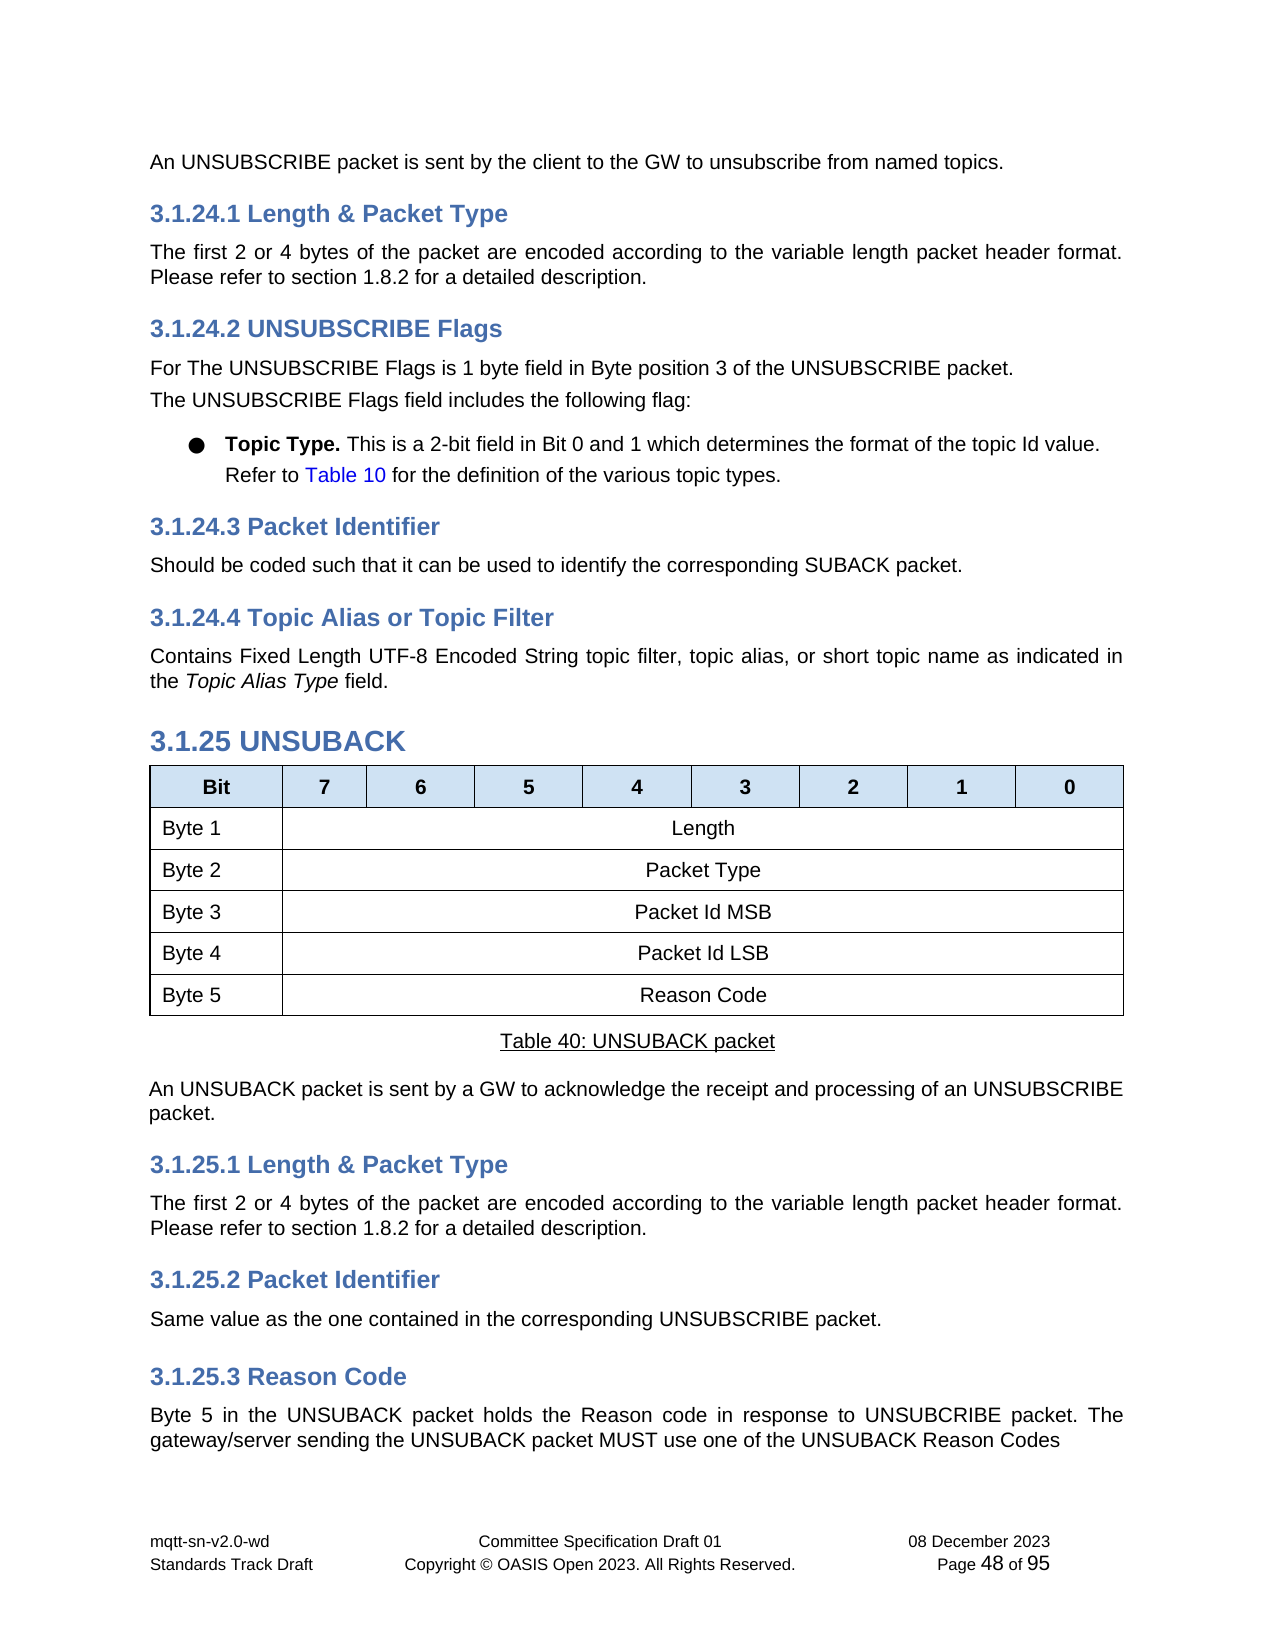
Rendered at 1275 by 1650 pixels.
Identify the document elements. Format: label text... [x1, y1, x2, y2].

table_cell Packet Type [283, 850, 1123, 890]
table_header 2 [800, 766, 907, 807]
table_header 4 [583, 766, 691, 807]
subtitle 3.1.24.1 Length & Packet Type [150, 199, 1125, 228]
table_header 1 [908, 766, 1015, 807]
subtitle 3.1.24.3 Packet Identifier [150, 512, 1124, 541]
table_cell Reason Code [283, 975, 1123, 1015]
table_header 5 [475, 766, 582, 807]
table_cell Byte 2 [151, 850, 282, 890]
subtitle 3.1.25.2 Packet Identifier [150, 1265, 1124, 1294]
text Same value as the one contained in the corresponding UNSUBSCRIBE packet. [150, 1307, 1124, 1331]
table_cell Byte 3 [151, 891, 282, 932]
subtitle 3.1.24.2 UNSUBSCRIBE Flags [150, 314, 1124, 343]
list Topic Type. This is a 2-bit field in Bit 0 and 1 which determines the format of the topic Id value. Refer to Table 10 for the definition of the various topic types. [187, 420, 1124, 487]
text Table 40: UNSUBACK packet [150, 1029, 1125, 1053]
table_header 0 [1016, 766, 1123, 807]
table_cell Byte 5 [151, 975, 282, 1015]
subtitle 3.1.25 UNSUBACK [150, 724, 1124, 757]
text Byte 5 in the UNSUBACK packet holds the Reason code in response to UNSUBCRIBE packet. The gateway/server sending the UNSUBACK packet MUST use one of the UNSUBACK Reason Codes [150, 1403, 1124, 1452]
table_header 7 [283, 766, 366, 807]
subtitle 3.1.25.3 Reason Code [150, 1362, 1124, 1391]
table_header 3 [692, 766, 799, 807]
table_header Bit [151, 766, 282, 807]
table_cell Packet Id LSB [283, 933, 1123, 973]
table_header 6 [367, 766, 474, 807]
text An UNSUBACK packet is sent by a GW to acknowledge the receipt and processing of an UNSUBSCRIBE packet. [148, 1077, 1124, 1125]
text The first 2 or 4 bytes of the packet are encoded according to the variable length packet header format. Please refer to section 1.8.2 for a detailed description. [150, 1191, 1124, 1240]
text The first 2 or 4 bytes of the packet are encoded according to the variable length packet header format. Please refer to section 1.8.2 for a detailed description. [150, 240, 1124, 289]
text Should be coded such that it can be used to identify the corresponding SUBACK packet. [150, 553, 1124, 577]
table_cell Byte 4 [151, 933, 282, 973]
text Contains Fixed Length UTF-8 Encoded String topic filter, topic alias, or short topic name as indicated in the Topic Alias Type field. [150, 644, 1124, 692]
text The UNSUBSCRIBE Flags field includes the following flag: [150, 388, 1124, 412]
table_cell Length [283, 808, 1123, 848]
table_cell Packet Id MSB [283, 891, 1123, 932]
text For The UNSUBSCRIBE Flags is 1 byte field in Byte position 3 of the UNSUBSCRIBE packet. [150, 356, 1124, 379]
subtitle 3.1.25.1 Length & Packet Type [150, 1150, 1124, 1179]
text An UNSUBSCRIBE packet is sent by the client to the GW to unsubscribe from named topics. [149, 150, 1022, 174]
subtitle 3.1.24.4 Topic Alias or Topic Filter [150, 603, 1124, 631]
table_cell Byte 1 [151, 808, 282, 848]
